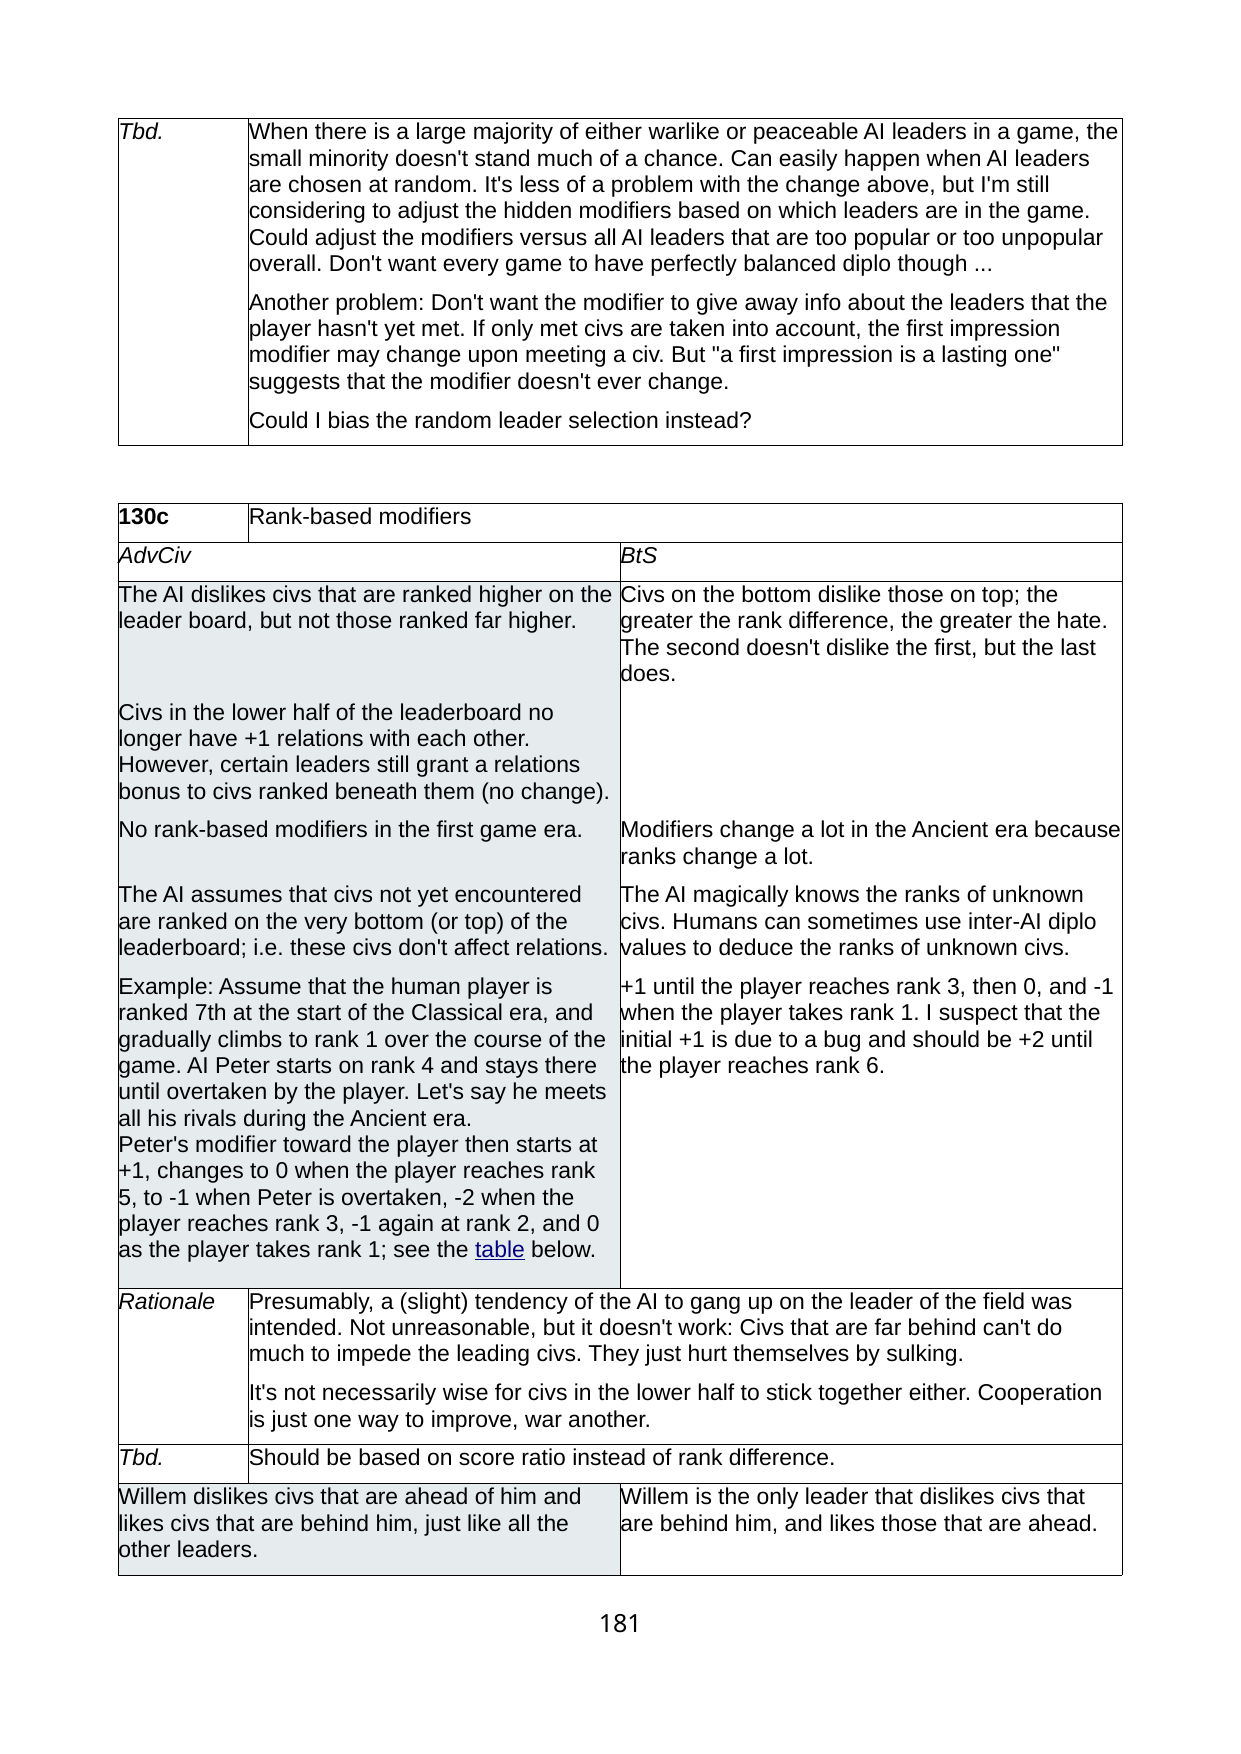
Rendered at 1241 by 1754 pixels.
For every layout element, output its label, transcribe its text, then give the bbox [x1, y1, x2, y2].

table_cell Should be based on score ratio instead of rank difference. [249, 1445, 1122, 1483]
table_cell AdvCiv [119, 543, 620, 581]
table_cell BtS [621, 543, 1122, 581]
table_cell Tbd. [119, 1445, 248, 1483]
table_cell Willem dislikes civs that are ahead of him and likes civs that are behind him, just like all the other leaders. [119, 1484, 620, 1575]
table_cell When there is a large majority of either warlike or peaceable AI leaders in a game, the small minority doesn't stand much of a chance. Can easily happen when AI leaders are chosen at random. It's less of a problem with the change above, but I'm still considering to adjust the hidden modifiers based on which leaders are in the game. Could adjust the modifiers versus all AI leaders that are too popular or too unpopular overall. Don't want every game to have perfectly balanced diplo though ... Another problem: Don't want the modifier to give away info about the leaders that the player hasn't yet met. If only met civs are taken into account, the first impression modifier may change upon meeting a civ. But "a first impression is a lasting one" suggests that the modifier doesn't ever change. Could I bias the random leader selection instead? [249, 119, 1122, 445]
table_header Rank-based modifiers [249, 504, 1122, 542]
table_cell Presumably, a (slight) tendency of the AI to gang up on the leader of the field was intended. Not unreasonable, but it doesn't work: Civs that are far behind can't do much to impede the leading civs. They just hurt themselves by sulking. It's not necessarily wise for civs in the lower half to stick together either. Cooperation is just one way to improve, war another. [249, 1289, 1122, 1444]
table_cell Civs on the bottom dislike those on top; the greater the rank difference, the greater the hate. The second doesn't dislike the first, but the last does. Modifiers change a lot in the Ancient era because ranks change a lot. The AI magically knows the ranks of unknown civs. Humans can sometimes use inter-AI diplo values to deduce the ranks of unknown civs. +1 until the player reaches rank 3, then 0, and -1 when the player takes rank 1. I suspect that the initial +1 is due to a bug and should be +2 until the player reaches rank 6. [621, 582, 1122, 1288]
table_cell Willem is the only leader that dislikes civs that are behind him, and likes those that are ahead. [621, 1484, 1122, 1575]
table_cell Tbd. [119, 119, 248, 445]
table_header 130c [119, 504, 248, 542]
table_cell Rationale [119, 1289, 248, 1444]
table_cell The AI dislikes civs that are ranked higher on the leader board, but not those ranked far higher. Civs in the lower half of the leaderboard no longer have +1 relations with each other. However, certain leaders still grant a relations bonus to civs ranked beneath them (no change). No rank-based modifiers in the first game era. The AI assumes that civs not yet encountered are ranked on the very bottom (or top) of the leaderboard; i.e. these civs don't affect relations. Example: Assume that the human player is ranked 7th at the start of the Classical era, and gradually climbs to rank 1 over the course of the game. AI Peter starts on rank 4 and stays there until overtaken by the player. Let's say he meets all his rivals during the Ancient era. Peter's modifier toward the player then starts at +1, changes to 0 when the player reaches rank 5, to -1 when Peter is overtaken, -2 when the player reaches rank 3, -1 again at rank 2, and 0 as the player takes rank 1; see the table below. [119, 582, 620, 1288]
